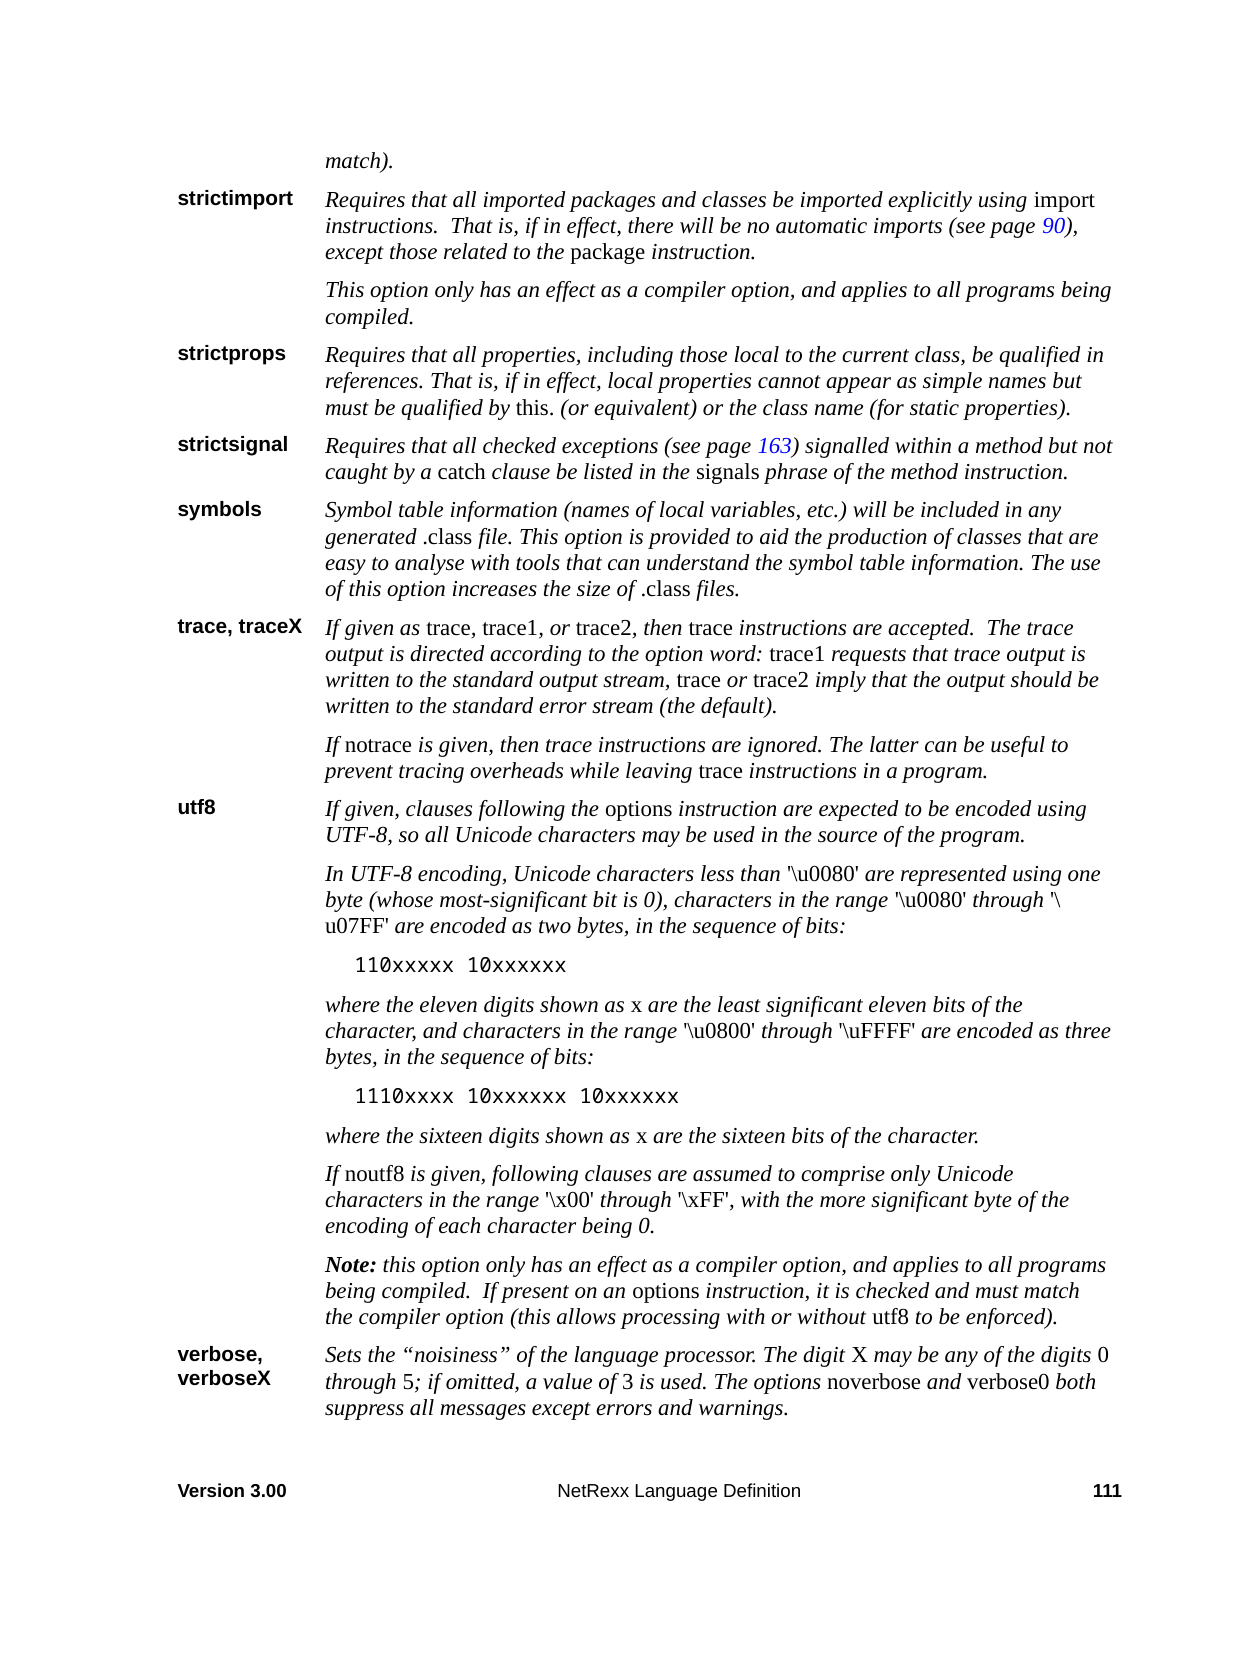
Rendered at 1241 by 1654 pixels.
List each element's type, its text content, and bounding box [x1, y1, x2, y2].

table_cell Sets the “noisiness” of the language processor. The digit X may be any of the digits 0 through 5; if omitted, a value of 3 is used. The options noverbose and verbose0 both suppress all messages except errors and warnings. [325, 1342, 1122, 1432]
table_cell Requires that all properties, including those local to the current class, be qualified in references. That is, if in effect, local properties cannot appear as simple names but must be qualified by this. (or equivalent) or the class name (for static properties). [325, 341, 1122, 432]
table_cell symbols [177, 496, 325, 613]
table_cell If given as trace, trace1, or trace2, then trace instructions are accepted. The trace output is directed according to the option word: trace1 requests that trace output is written to the standard output stream, trace or trace2 imply that the output should be written to the standard error stream (the default). If notrace is given, then trace instructions are ignored. The latter can be useful to prevent tracing overheads while leaving trace instructions in a program. [325, 614, 1122, 795]
table_cell strictprops [177, 341, 325, 432]
table_cell Symbol table information (names of local variables, etc.) will be included in any generated .class file. This option is provided to aid the production of classes that are easy to analyse with tools that can understand the symbol table information. The use of this option increases the size of .class files. [325, 496, 1122, 613]
table_cell strictsignal [177, 432, 325, 496]
table_cell utf8 [177, 795, 325, 1342]
table_cell [177, 148, 325, 186]
table_cell match). [325, 148, 1122, 186]
table_cell Requires that all imported packages and classes be imported explicitly using import instructions. That is, if in effect, there will be no automatic imports (see page 87), except those related to the package instruction. This option only has an effect as a compiler option, and applies to all programs being compiled. [325, 186, 1122, 341]
table_cell trace, traceX [177, 614, 325, 795]
table_cell verbose, verboseX [177, 1342, 325, 1432]
table_cell strictimport [177, 186, 325, 341]
table_cell Requires that all checked exceptions (see page 153) signalled within a method but not caught by a catch clause be listed in the signals phrase of the method instruction. [325, 432, 1122, 496]
table_cell If given, clauses following the options instruction are expected to be encoded using UTF-8, so all Unicode characters may be used in the source of the program. In UTF-8 encoding, Unicode characters less than '\u0080' are represented using one byte (whose most-significant bit is 0), characters in the range '\u0080' through '\u07FF' are encoded as two bytes, in the sequence of bits: 110xxxxx 10xxxxxx where the eleven digits shown as x are the least significant eleven bits of the character, and characters in the range '\u0800' through '\uFFFF' are encoded as three bytes, in the sequence of bits: 1110xxxx 10xxxxxx 10xxxxxx where the sixteen digits shown as x are the sixteen bits of the character. If noutf8 is given, following clauses are assumed to comprise only Unicode characters in the range '\x00' through '\xFF', with the more significant byte of the encoding of each character being 0. Note: this option only has an effect as a compiler option, and applies to all programs being compiled. If present on an options instruction, it is checked and must match the compiler option (this allows processing with or without utf8 to be enforced). [325, 795, 1122, 1342]
